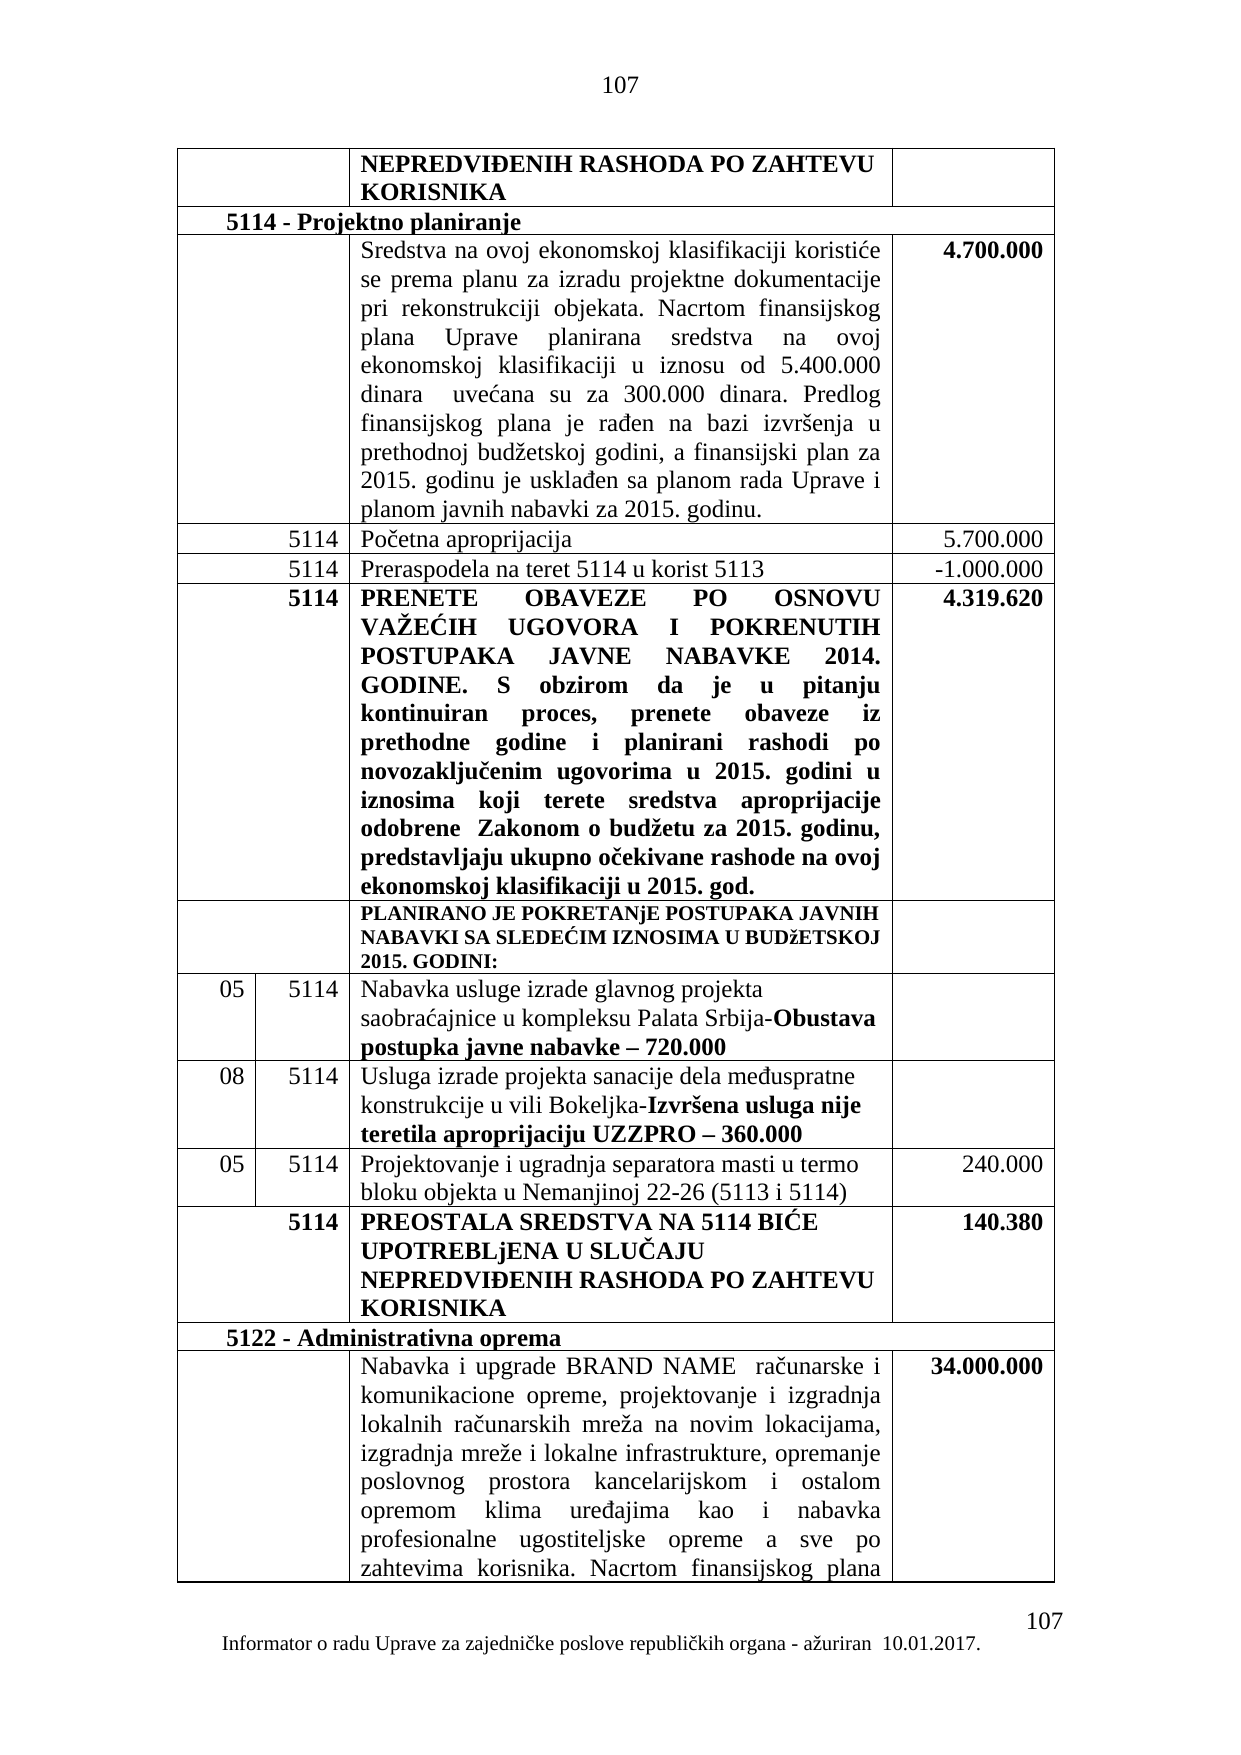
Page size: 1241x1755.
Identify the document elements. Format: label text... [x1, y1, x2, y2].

table_cell PRENETE OBAVEZE PO OSNOVU VAŽEĆIH UGOVORA I POKRENUTIH POSTUPAKA JAVNE NABAVKE 2014. GODINE. S obzirom da je u pitanju kontinuiran proces, prenete obaveze iz prethodne godine i planirani rashodi po novozaklјučenim ugovorima u 2015. godini u iznosima koji terete sredstva aproprijacije odobrene Zakonom o budžetu za 2015. godinu, predstavlјaju ukupno očekivane rashode na ovoj ekonomskoj klasifikaciji u 2015. god. [350, 584, 892, 900]
table_cell Početna aproprijacija [350, 524, 892, 553]
table_cell NEPREDVIĐENIH RASHODA PO ZAHTEVU KORISNIKA [350, 149, 892, 206]
table_cell Nabavka usluge izrade glavnog projekta saobraćajnice u kompleksu Palata Srbija-Obustava postupka javne nabavke – 720.000 [350, 974, 892, 1060]
table_cell [178, 235, 349, 523]
table_cell PREOSTALA SREDSTVA NA 5114 BIĆE UPOTREBLjENA U SLUČAJU NEPREDVIĐENIH RASHODA PO ZAHTEVU KORISNIKA [350, 1207, 892, 1322]
table_cell [893, 1061, 1054, 1148]
table_cell 5114 [178, 524, 349, 553]
table_cell PLANIRANO JE POKRETANјE POSTUPAKA JAVNIH NABAVKI SA SLEDEĆIM IZNOSIMA U BUDžETSKOJ 2015. GODINI: [350, 901, 892, 973]
table_cell Projektovanje i ugradnja separatora masti u termo bloku objekta u Nemanjinoj 22-26 (5113 i 5114) [350, 1149, 892, 1206]
table_cell 240.000 [893, 1149, 1054, 1206]
table_cell 140.380 [893, 1207, 1054, 1322]
table_cell 5114 - Projektno planiranje [178, 207, 1054, 234]
table_cell 5114 [256, 974, 349, 1060]
table_cell 08 [178, 1061, 255, 1148]
table_cell 34.000.000 [893, 1351, 1054, 1581]
table_cell 5122 - Administrativna oprema [178, 1323, 1054, 1350]
table_cell [893, 149, 1054, 206]
table_cell [178, 149, 349, 206]
table_cell 05 [178, 1149, 255, 1206]
table_cell Sredstva na ovoj ekonomskoj klasifikaciji koristiće se prema planu za izradu projektne dokumentacije pri rekonstrukciji objekata. Nacrtom finansijskog plana Uprave planirana sredstva na ovoj ekonomskoj klasifikaciji u iznosu od 5.400.000 dinara uvećana su za 300.000 dinara. Predlog finansijskog plana je rađen na bazi izvršenja u prethodnoj budžetskoj godini, a finansijski plan za 2015. godinu je usklađen sa planom rada Uprave i planom javnih nabavki za 2015. godinu. [350, 235, 892, 523]
table_cell 5114 [178, 1207, 349, 1322]
table_cell 5114 [178, 584, 349, 900]
table_cell Nabavka i upgrade BRAND NAME računarske i komunikacione opreme, projektovanje i izgradnja lokalnih računarskih mreža na novim lokacijama, izgradnja mreže i lokalne infrastrukture, opremanje poslovnog prostora kancelarijskom i ostalom opremom klima uređajima kao i nabavka profesionalne ugostitelјske opreme a sve po zahtevima korisnika. Nacrtom finansijskog plana [350, 1351, 892, 1581]
table_cell 5114 [256, 1061, 349, 1148]
table_cell Usluga izrade projekta sanacije dela međuspratne konstrukcije u vili Bokelјka-Izvršena usluga nije teretila aproprijaciju UZZPRO – 360.000 [350, 1061, 892, 1148]
table_cell 5114 [256, 1149, 349, 1206]
table_cell 05 [178, 974, 255, 1060]
table_cell 4.700.000 [893, 235, 1054, 523]
table_cell Preraspodela na teret 5114 u korist 5113 [350, 554, 892, 582]
table_cell 5.700.000 [893, 524, 1054, 553]
table_cell [893, 974, 1054, 1060]
table_cell [178, 1351, 349, 1581]
table_cell [178, 901, 349, 973]
table_cell -1.000.000 [893, 554, 1054, 582]
table_cell [893, 901, 1054, 973]
table_cell 4.319.620 [893, 584, 1054, 900]
table_cell 5114 [178, 554, 349, 582]
